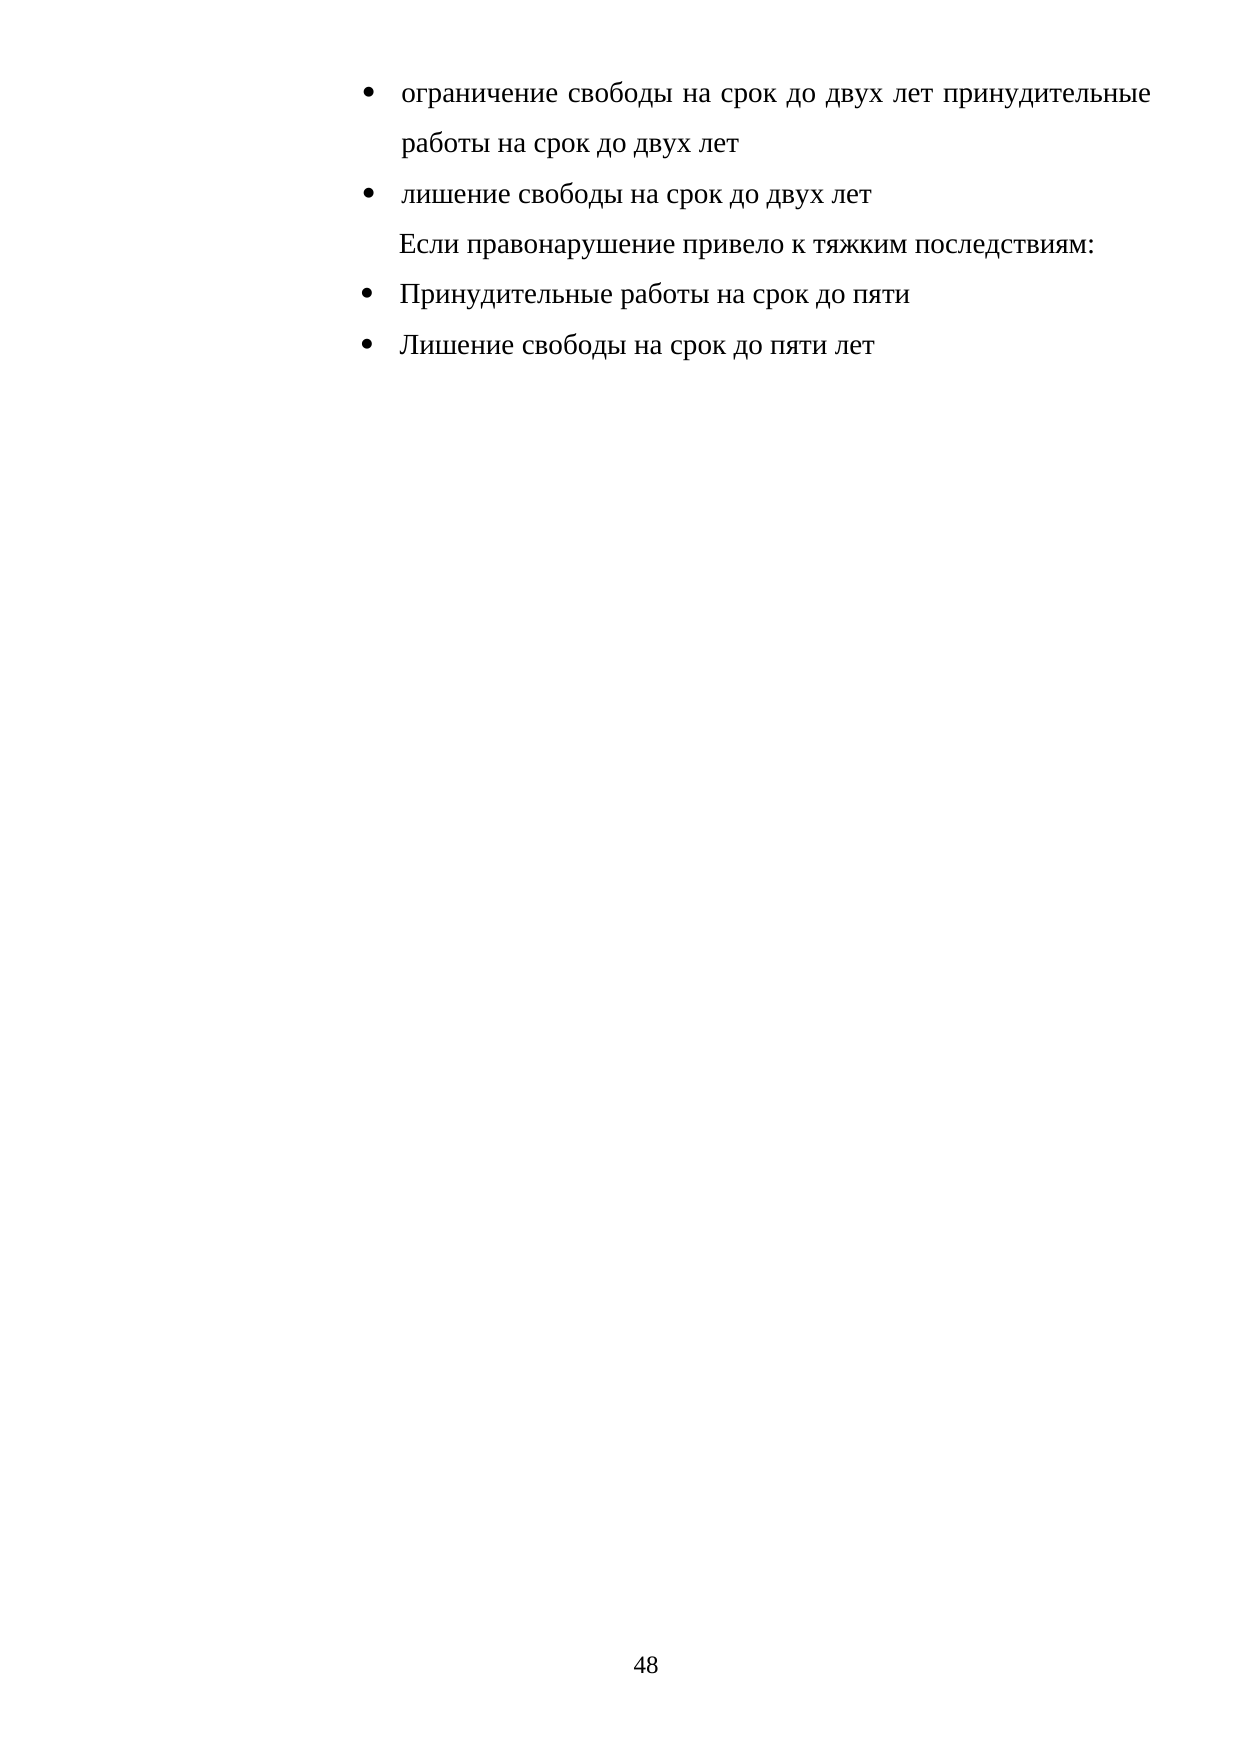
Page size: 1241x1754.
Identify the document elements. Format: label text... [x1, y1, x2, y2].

list Принудительные работы на срок до пяти [362, 276, 1152, 310]
list Лишение свободы на срок до пяти лет [362, 327, 1152, 361]
list ограничение свободы на срок до двух лет принудительные работы на срок до двух лет [363, 75, 1152, 159]
text Если правонарушение привело к тяжким последствиям: [177, 226, 1152, 260]
list лишение свободы на срок до двух лет [363, 176, 1152, 209]
